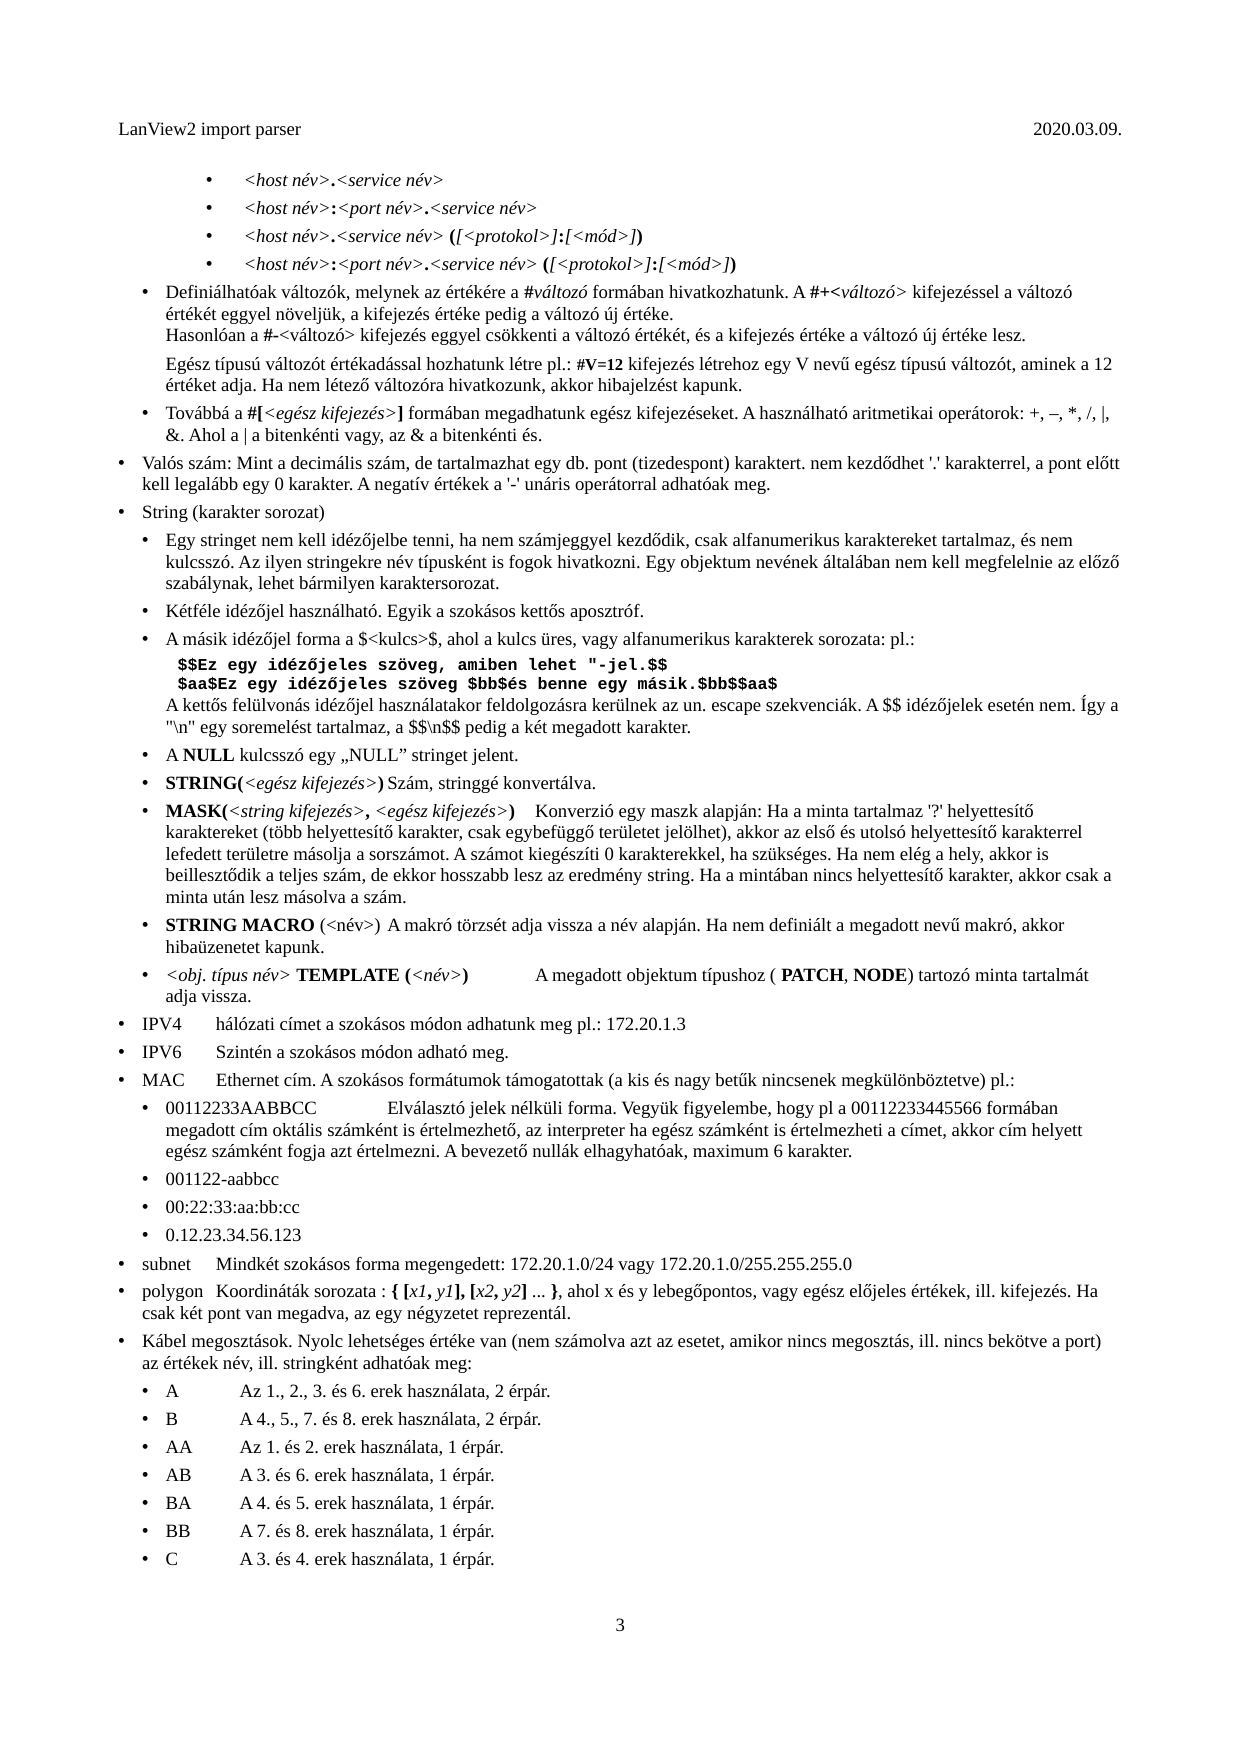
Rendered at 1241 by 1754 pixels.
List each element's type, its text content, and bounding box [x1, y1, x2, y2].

list String (karakter sorozat) [118, 501, 1122, 523]
list C A 3. és 4. erek használata, 1 érpár. [142, 1548, 1122, 1569]
list Továbbá a #[<egész kifejezés>] formában megadhatunk egész kifejezéseket. A használható aritmetikai operátorok: +, –, *, /, |, &. Ahol a | a bitenkénti vagy, az & a bitenkénti és. [142, 402, 1122, 445]
text $aa$Ez egy idézőjeles szöveg $bb$és benne egy másik.$bb$$aa$ [177, 675, 1122, 694]
list 00112233AABBCC Elválasztó jelek nélküli forma. Vegyük figyelembe, hogy pl a 00112233445566 formában megadott cím oktális számként is értelmezhető, az interpreter ha egész számként is értelmezheti a címet, akkor cím helyett egész számként fogja azt értelmezni. A bevezető nullák elhagyhatóak, maximum 6 karakter. [142, 1097, 1122, 1162]
list Kétféle idézőjel használható. Egyik a szokásos kettős aposztróf. [142, 600, 1122, 622]
list AB A 3. és 6. erek használata, 1 érpár. [142, 1464, 1122, 1485]
list <host név>:<port név>.<service név> [206, 197, 1122, 219]
list <host név>.<service név> ([<protokol>]:[<mód>]) [206, 225, 1122, 247]
list Egy stringet nem kell idézőjelbe tenni, ha nem számjeggyel kezdődik, csak alfanumerikus karaktereket tartalmaz, és nem kulcsszó. Az ilyen stringekre név típusként is fogok hivatkozni. Egy objektum nevének általában nem kell megfelelnie az előző szabálynak, lehet bármilyen karaktersorozat. [142, 529, 1122, 594]
list Kábel megosztások. Nyolc lehetséges értéke van (nem számolva azt az esetet, amikor nincs megosztás, ill. nincs bekötve a port) az értékek név, ill. stringként adhatóak meg: [118, 1330, 1122, 1373]
list A kettős felülvonás idézőjel használatakor feldolgozásra kerülnek az un. escape szekvenciák. A $$ idézőjelek esetén nem. Így a "\n" egy soremelést tartalmaz, a $$\n$$ pedig a két megadott karakter. [142, 694, 1122, 737]
list <host név>:<port név>.<service név> ([<protokol>]:[<mód>]) [206, 253, 1122, 275]
list 0.12.23.34.56.123 [142, 1224, 1122, 1246]
list <obj. típus név> TEMPLATE (<név>) A megadott objektum típushoz ( PATCH, NODE) tartozó minta tartalmát adja vissza. [142, 963, 1122, 1007]
list STRING(<egész kifejezés>) Szám, stringgé konvertálva. [142, 772, 1122, 793]
list A Az 1., 2., 3. és 6. erek használata, 2 érpár. [142, 1379, 1122, 1401]
list subnet Mindkét szokásos forma megengedett: 172.20.1.0/24 vagy 172.20.1.0/255.255.255.0 [118, 1252, 1122, 1274]
list 001122-aabbcc [142, 1168, 1122, 1190]
list BB A 7. és 8. erek használata, 1 érpár. [142, 1520, 1122, 1541]
list STRING MACRO (<név>) A makró törzsét adja vissza a név alapján. Ha nem definiált a megadott nevű makró, akkor hibaüzenetet kapunk. [142, 914, 1122, 957]
list 00:22:33:aa:bb:cc [142, 1196, 1122, 1218]
list MAC Ethernet cím. A szokásos formátumok támogatottak (a kis és nagy betűk nincsenek megkülönböztetve) pl.: [118, 1069, 1122, 1091]
list BA A 4. és 5. erek használata, 1 érpár. [142, 1492, 1122, 1513]
list IPV6 Szintén a szokásos módon adható meg. [118, 1041, 1122, 1063]
list polygon Koordináták sorozata : { [x1, y1], [x2, y2] ... }, ahol x és y lebegőpontos, vagy egész előjeles értékek, ill. kifejezés. Ha csak két pont van megadva, az egy négyzetet reprezentál. [118, 1280, 1122, 1323]
list A NULL kulcsszó egy „NULL” stringet jelent. [142, 744, 1122, 765]
text $$Ez egy idézőjeles szöveg, amiben lehet "-jel.$$ [177, 656, 1122, 675]
list A másik idézőjel forma a $<kulcs>$, ahol a kulcs üres, vagy alfanumerikus karakterek sorozata: pl.: [142, 628, 1122, 650]
list Valós szám: Mint a decimális szám, de tartalmazhat egy db. pont (tizedespont) karaktert. nem kezdődhet '.' karakterrel, a pont előtt kell legalább egy 0 karakter. A negatív értékek a '-' unáris operátorral adhatóak meg. [118, 452, 1122, 495]
list <host név>.<service név> [206, 169, 1122, 191]
list Egész típusú változót értékadással hozhatunk létre pl.: #V=12 kifejezés létrehoz egy V nevű egész típusú változót, aminek a 12 értéket adja. Ha nem létező változóra hivatkozunk, akkor hibajelzést kapunk. [142, 352, 1122, 396]
list B A 4., 5., 7. és 8. erek használata, 2 érpár. [142, 1408, 1122, 1429]
list MASK(<string kifejezés>, <egész kifejezés>) Konverzió egy maszk alapján: Ha a minta tartalmaz '?' helyettesítő karaktereket (több helyettesítő karakter, csak egybefüggő területet jelölhet), akkor az első és utolsó helyettesítő karakterrel lefedett területre másolja a sorszámot. A számot kiegészíti 0 karakterekkel, ha szükséges. Ha nem elég a hely, akkor is beillesztődik a teljes szám, de ekkor hosszabb lesz az eredmény string. Ha a mintában nincs helyettesítő karakter, akkor csak a minta után lesz másolva a szám. [142, 800, 1122, 907]
list IPV4 hálózati címet a szokásos módon adhatunk meg pl.: 172.20.1.3 [118, 1013, 1122, 1035]
list Definiálhatóak változók, melynek az értékére a #változó formában hivatkozhatunk. A #+<változó> kifejezéssel a változó értékét eggyel növeljük, a kifejezés értéke pedig a változó új értéke. Hasonlóan a #-<változó> kifejezés eggyel csökkenti a változó értékét, és a kifejezés értéke a változó új értéke lesz. [142, 281, 1122, 346]
list AA Az 1. és 2. erek használata, 1 érpár. [142, 1436, 1122, 1457]
